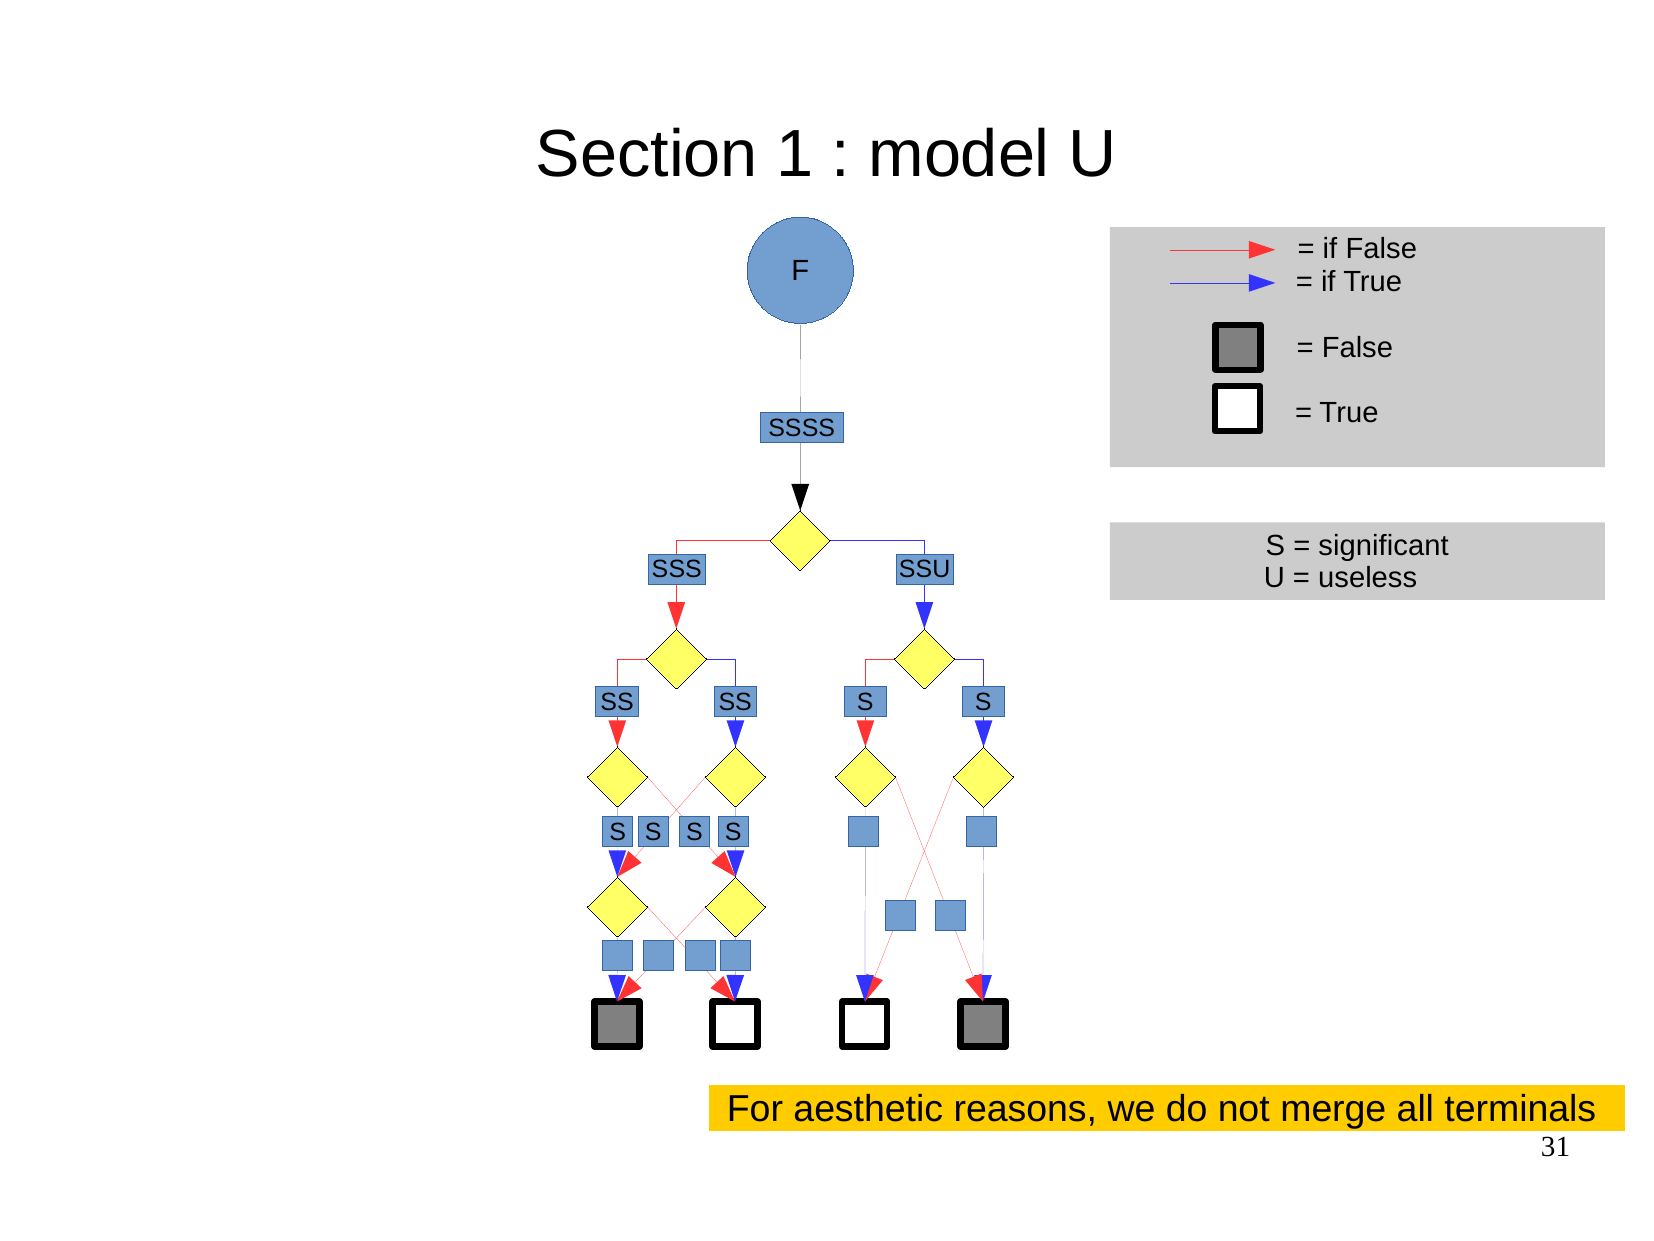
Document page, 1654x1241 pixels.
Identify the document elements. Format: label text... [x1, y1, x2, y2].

text_box For aesthetic reasons, we do not merge all terminals [709, 1085, 1625, 1131]
text_box [835, 746, 896, 807]
text_box [848, 816, 879, 847]
text_box [587, 876, 648, 937]
text_box S [602, 816, 633, 847]
text_box [643, 940, 674, 971]
text_box SSU [896, 554, 954, 585]
text_box [953, 746, 1014, 808]
text_box SS [714, 686, 757, 717]
text_box [705, 746, 766, 807]
text_box [770, 510, 831, 571]
text_box [842, 1001, 888, 1047]
text_box [894, 628, 955, 689]
text_box [685, 940, 716, 971]
text_box S [962, 686, 1005, 717]
text_box [720, 940, 751, 971]
title Section 1 : model U [82, 49, 1571, 257]
text_box SSS [648, 554, 706, 585]
text_box [712, 1001, 758, 1047]
text_box = if False = if True = False = True [1109, 227, 1605, 468]
text_box S [718, 816, 749, 847]
text_box S [638, 816, 669, 847]
text_box [960, 1001, 1006, 1047]
text_box S [679, 816, 710, 847]
text_box S = significant U = useless [1109, 522, 1605, 600]
text_box [646, 628, 707, 689]
text_box [885, 900, 916, 931]
text_box [935, 900, 966, 931]
text_box [1215, 324, 1261, 370]
text_box [1215, 386, 1261, 432]
text_box [602, 940, 633, 971]
text_box [594, 1001, 640, 1047]
text_box [705, 876, 766, 937]
text_box F [747, 257, 854, 324]
text_box [587, 746, 648, 807]
text_box SS [595, 686, 639, 717]
text_box [966, 816, 997, 847]
text_box SSSS [760, 412, 844, 443]
text_box S [844, 686, 887, 717]
